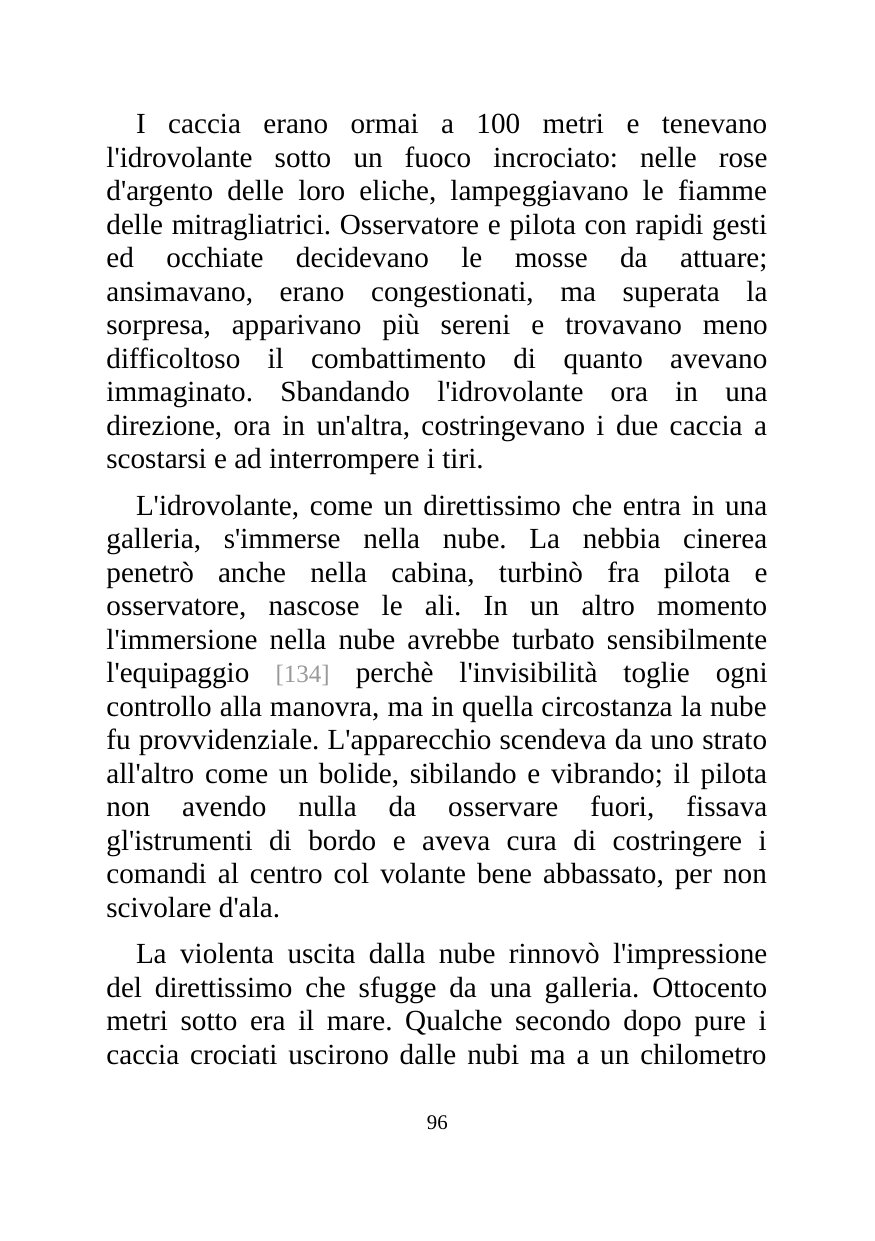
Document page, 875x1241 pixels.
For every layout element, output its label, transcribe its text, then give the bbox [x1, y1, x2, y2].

text La violenta uscita dalla nube rinnovò l'impressione del direttissimo che sfugge da una galleria. Ottocento metri sotto era il mare. Qualche secondo dopo pure i caccia crociati uscirono dalle nubi ma a un chilometro [106, 936, 768, 1070]
text L'idrovolante, come un direttissimo che entra in una galleria, s'immerse nella nube. La nebbia cinerea penetrò anche nella cabina, turbinò fra pilota e osservatore, nascose le ali. In un altro momento l'immersione nella nube avrebbe turbato sensibilmente l'equipaggio [134] perchè l'invisibilità toglie ogni controllo alla manovra, ma in quella circostanza la nube fu provvidenziale. L'apparecchio scendeva da uno strato all'altro come un bolide, sibilando e vibrando; il pilota non avendo nulla da osservare fuori, fissava gl'istrumenti di bordo e aveva cura di costringere i comandi al centro col volante bene abbassato, per non scivolare d'ala. [106, 488, 768, 924]
text I caccia erano ormai a 100 metri e tenevano l'idrovolante sotto un fuoco incrociato: nelle rose d'argento delle loro eliche, lampeggiavano le fiamme delle mitragliatrici. Osservatore e pilota con rapidi gesti ed occhiate decidevano le mosse da attuare; ansimavano, erano congestionati, ma superata la sorpresa, apparivano più sereni e trovavano meno difficoltoso il combattimento di quanto avevano immaginato. Sbandando l'idrovolante ora in una direzione, ora in un'altra, costringevano i due caccia a scostarsi e ad interrompere i tiri. [106, 106, 768, 475]
